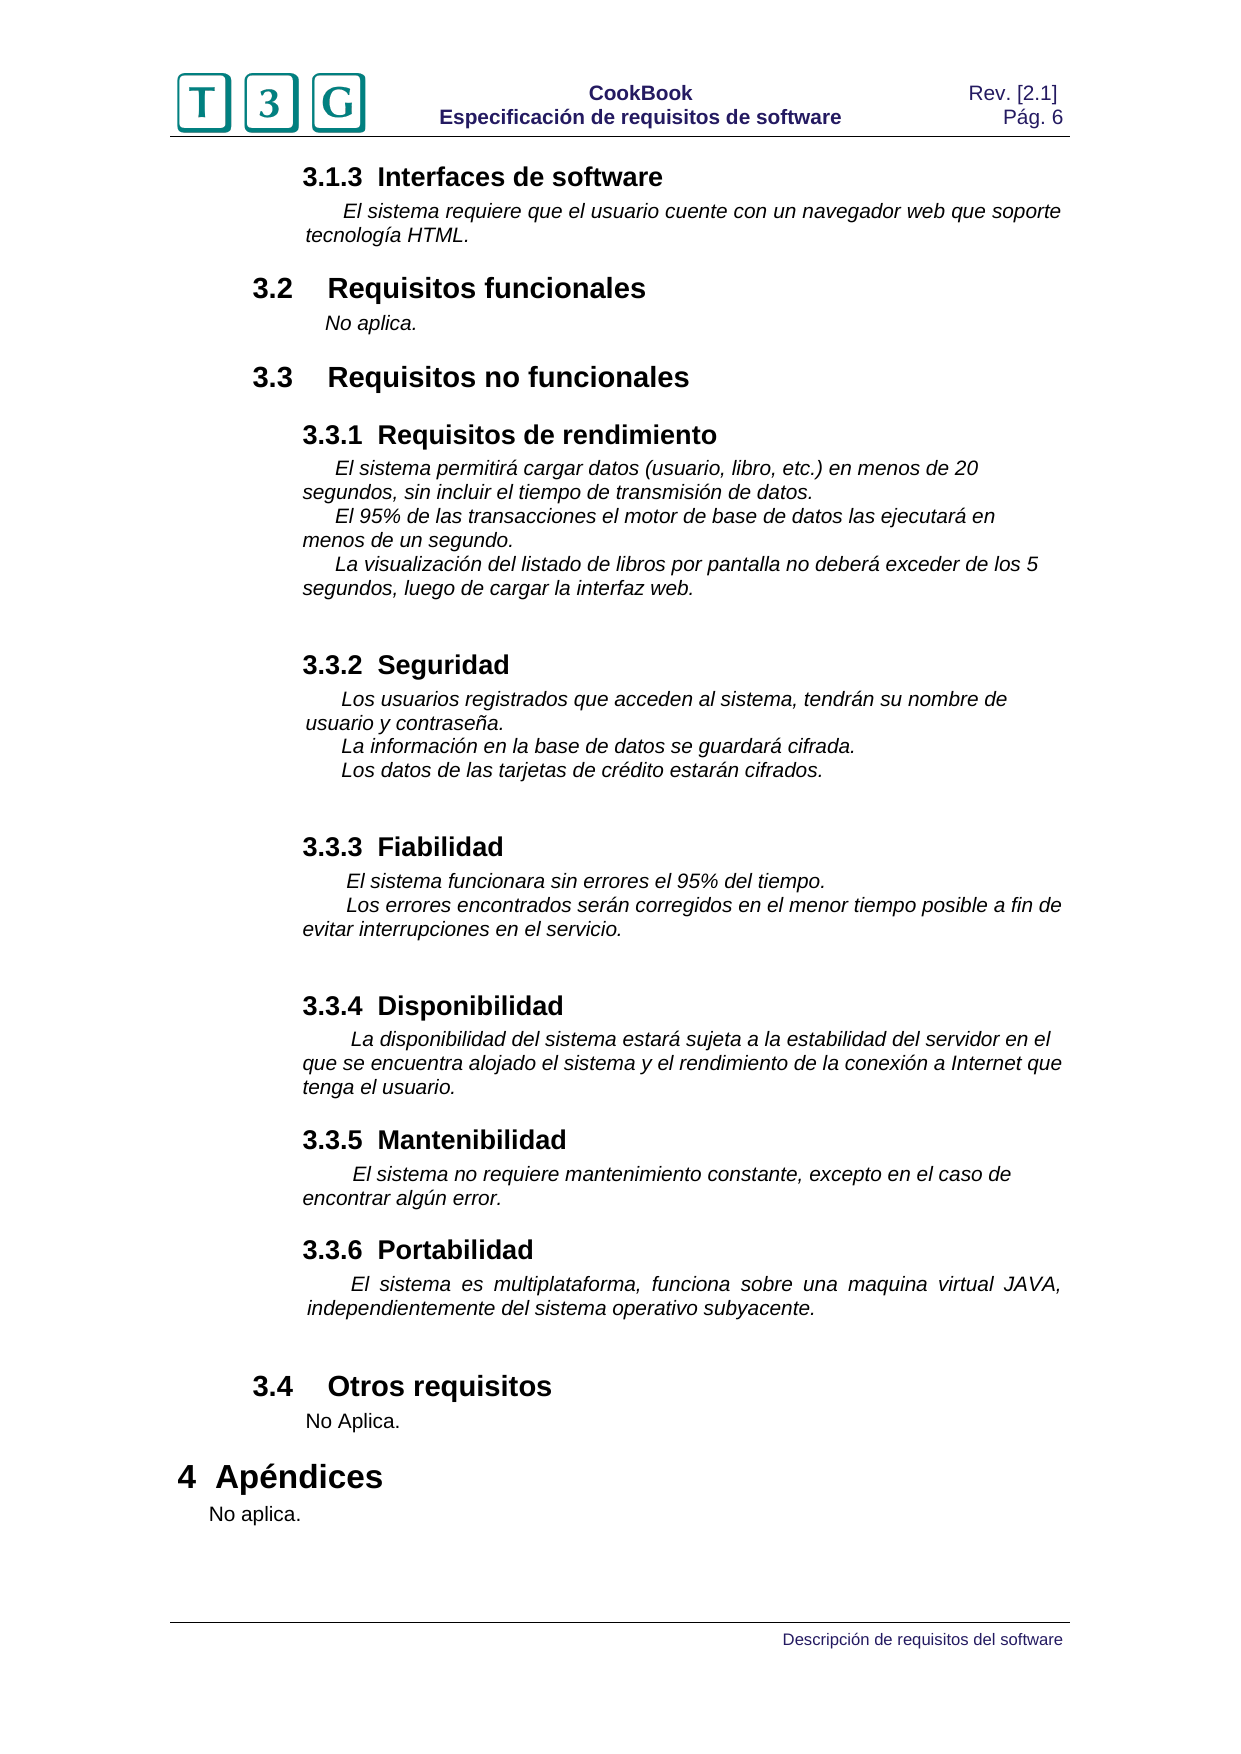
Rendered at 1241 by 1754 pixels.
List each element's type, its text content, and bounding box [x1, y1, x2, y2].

text El sistema permitirá cargar datos (usuario, libro, etc.) en menos de 20 segundos, sin incluir el tiempo de transmisión de datos. [302, 456, 1063, 504]
subtitle Requisitos de rendimiento [302, 419, 1063, 450]
text Los errores encontrados serán corregidos en el menor tiempo posible a fin de evitar interrupciones en el servicio. [302, 893, 1063, 941]
text Los datos de las tarjetas de crédito estarán cifrados. [305, 758, 1063, 782]
picture [177, 73, 366, 133]
subtitle Requisitos no funcionales [252, 360, 1063, 394]
subtitle Seguridad [302, 649, 1063, 680]
subtitle Disponibilidad [302, 989, 1063, 1021]
text El 95% de las transacciones el motor de base de datos las ejecutará en menos de un segundo. [302, 504, 1063, 552]
subtitle Apéndices [177, 1457, 1063, 1496]
text El sistema no requiere mantenimiento constante, excepto en el caso de encontrar algún error. [302, 1161, 1063, 1209]
subtitle Requisitos funcionales [252, 271, 1063, 305]
text No Aplica. [177, 1408, 1063, 1432]
text La visualización del listado de libros por pantalla no deberá exceder de los 5 segundos, luego de cargar la interfaz web. [302, 552, 1063, 600]
subtitle Portabilidad [302, 1234, 1063, 1266]
text La información en la base de datos se guardará cifrada. [305, 734, 1063, 758]
subtitle Fiabilidad [302, 831, 1063, 862]
text No aplica. [208, 1502, 1063, 1526]
subtitle Mantenibilidad [302, 1124, 1063, 1155]
text La disponibilidad del sistema estará sujeta a la estabilidad del servidor en el que se encuentra alojado el sistema y el rendimiento de la conexión a Internet que tenga el usuario. [302, 1027, 1063, 1099]
subtitle Interfaces de software [302, 161, 1063, 192]
text El sistema es multiplataforma, funciona sobre una maquina virtual JAVA, independientemente del sistema operativo subyacente. [307, 1272, 1063, 1320]
text No aplica. [215, 311, 1063, 335]
subtitle Otros requisitos [252, 1369, 1063, 1402]
text El sistema requiere que el usuario cuente con un navegador web que soporte tecnología HTML. [305, 198, 1063, 246]
text Los usuarios registrados que acceden al sistema, tendrán su nombre de usuario y contraseña. [305, 686, 1063, 734]
text El sistema funcionara sin errores el 95% del tiempo. [302, 869, 1063, 893]
